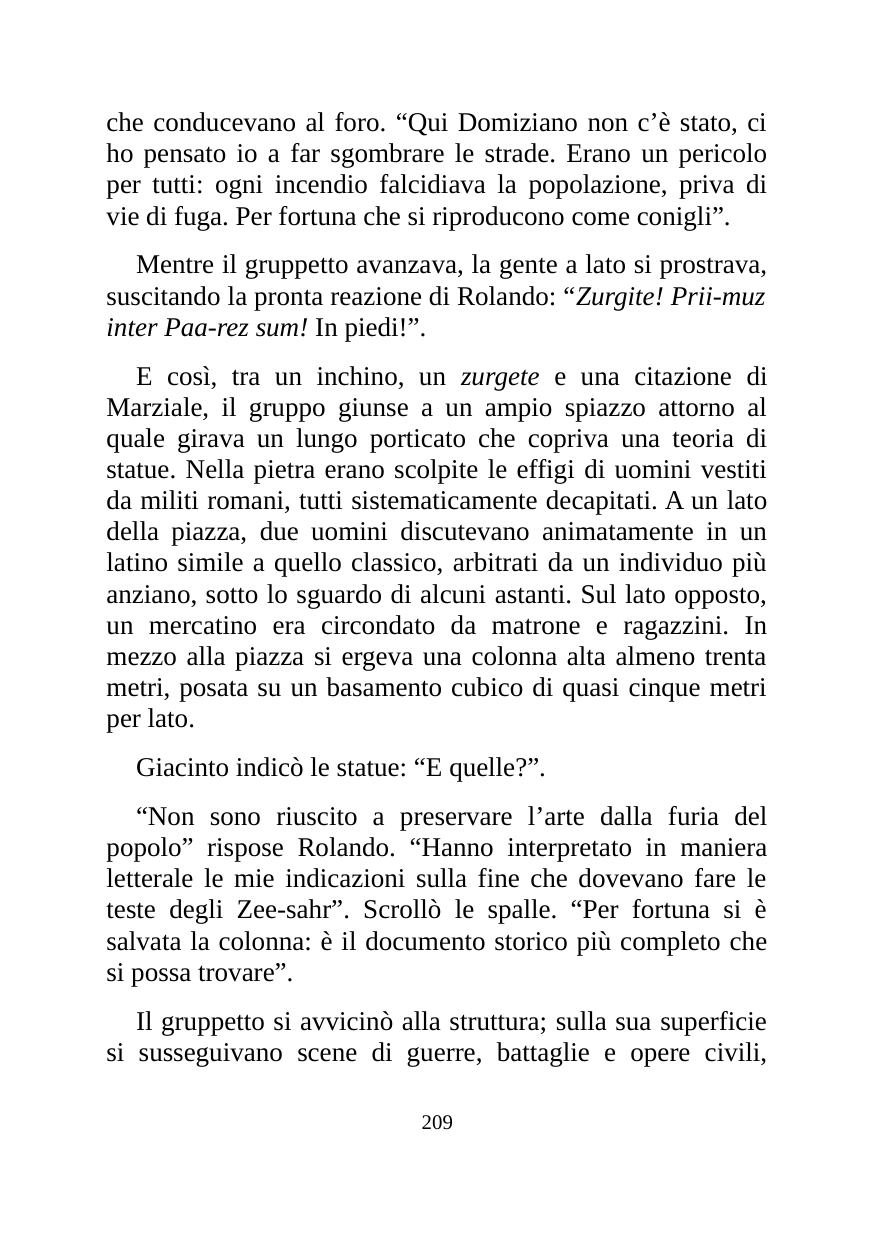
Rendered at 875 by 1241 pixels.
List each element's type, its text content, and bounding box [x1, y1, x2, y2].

text che conducevano al foro. “Qui Domiziano non c’è stato, ci ho pensato io a far sgombrare le strade. Erano un pericolo per tutti: ogni incendio falcidiava la popolazione, priva di vie di fuga. Per fortuna che si riproducono come conigli”. [106, 106, 768, 231]
text Mentre il gruppetto avanzava, la gente a lato si prostrava, suscitando la pronta reazione di Rolando: “Zurgite! Prii-muz inter Paa-rez sum! In piedi!”. [106, 248, 768, 342]
text Giacinto indicò le statue: “E quelle?”. [106, 751, 768, 782]
text “Non sono riuscito a preservare l’arte dalla furia del popolo” rispose Rolando. “Hanno interpretato in maniera letterale le mie indicazioni sulla fine che dovevano fare le teste degli Zee-sahr”. Scrollò le spalle. “Per fortuna si è salvata la colonna: è il documento storico più completo che si possa trovare”. [106, 800, 768, 987]
text E così, tra un inchino, un zurgete e una citazione di Marziale, il gruppo giunse a un ampio spiazzo attorno al quale girava un lungo porticato che copriva una teoria di statue. Nella pietra erano scolpite le effigi di uomini vestiti da militi romani, tutti sistematicamente decapitati. A un lato della piazza, due uomini discutevano animatamente in un latino simile a quello classico, arbitrati da un individuo più anziano, sotto lo sguardo di alcuni astanti. Sul lato opposto, un mercatino era circondato da matrone e ragazzini. In mezzo alla piazza si ergeva una colonna alta almeno trenta metri, posata su un basamento cubico di quasi cinque metri per lato. [106, 360, 768, 733]
text Il gruppetto si avvicinò alla struttura; sulla sua superficie si susseguivano scene di guerre, battaglie e opere civili, [106, 1004, 768, 1067]
